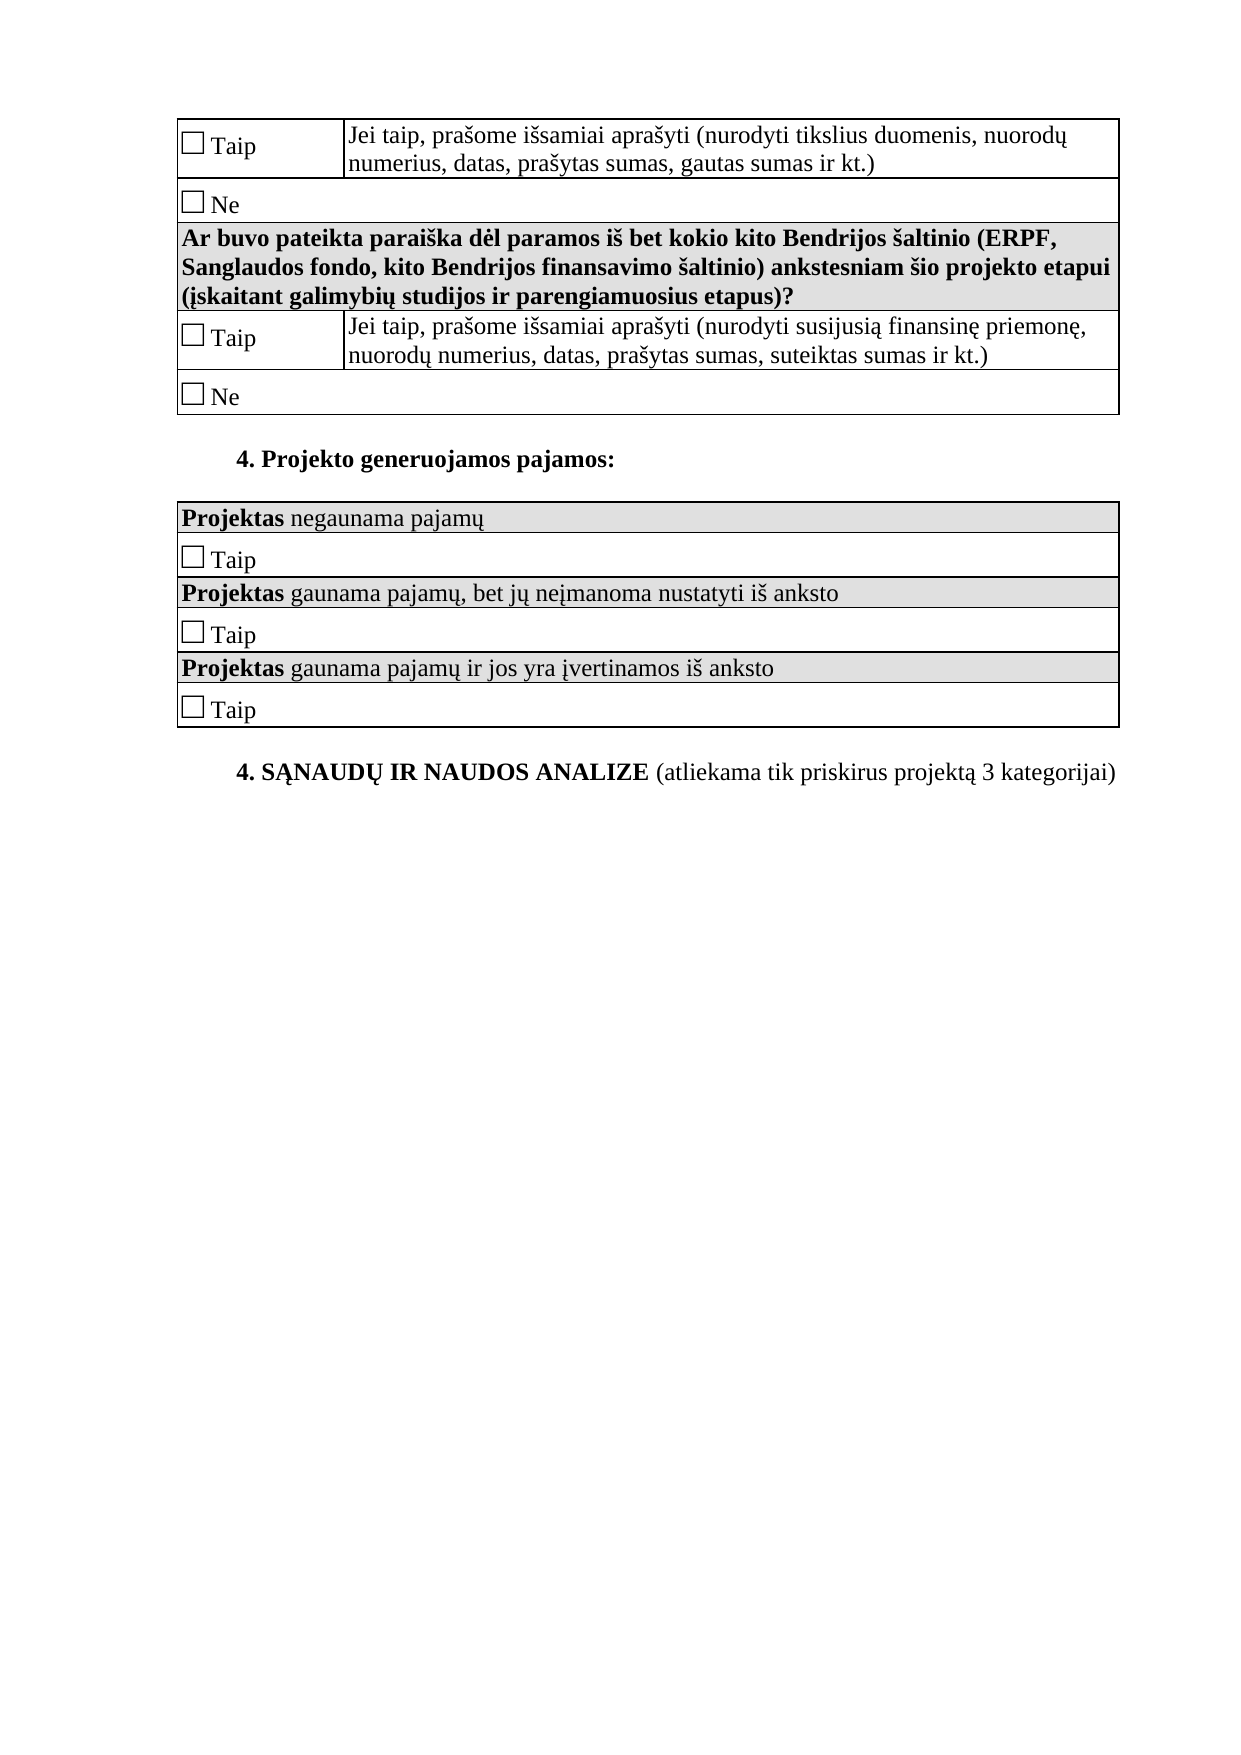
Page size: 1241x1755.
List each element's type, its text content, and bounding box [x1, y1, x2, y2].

text 4. Projekto generuojamos pajamos: [177, 444, 1122, 472]
table_cell □ Taip [178, 120, 343, 177]
table_header Projektas negaunama pajamų [178, 503, 1118, 532]
text 4. SĄNAUDŲ IR NAUDOS ANALIZE (atliekama tik priskirus projektą 3 kategorijai) [177, 757, 1122, 785]
table_cell Ar buvo pateikta paraiška dėl paramos iš bet kokio kito Bendrijos šaltinio (ERPF, Sanglaudos fondo, kito Bendrijos finansavimo šaltinio) ankstesniam šio projekto etapui (įskaitant galimybių studijos ir parengiamuosius etapus)? [178, 223, 1118, 310]
table_cell Projektas gaunama pajamų, bet jų neįmanoma nustatyti iš anksto [178, 578, 1118, 607]
table_cell Projektas gaunama pajamų ir jos yra įvertinamos iš anksto [178, 653, 1118, 682]
table_cell □ Taip [178, 311, 343, 369]
